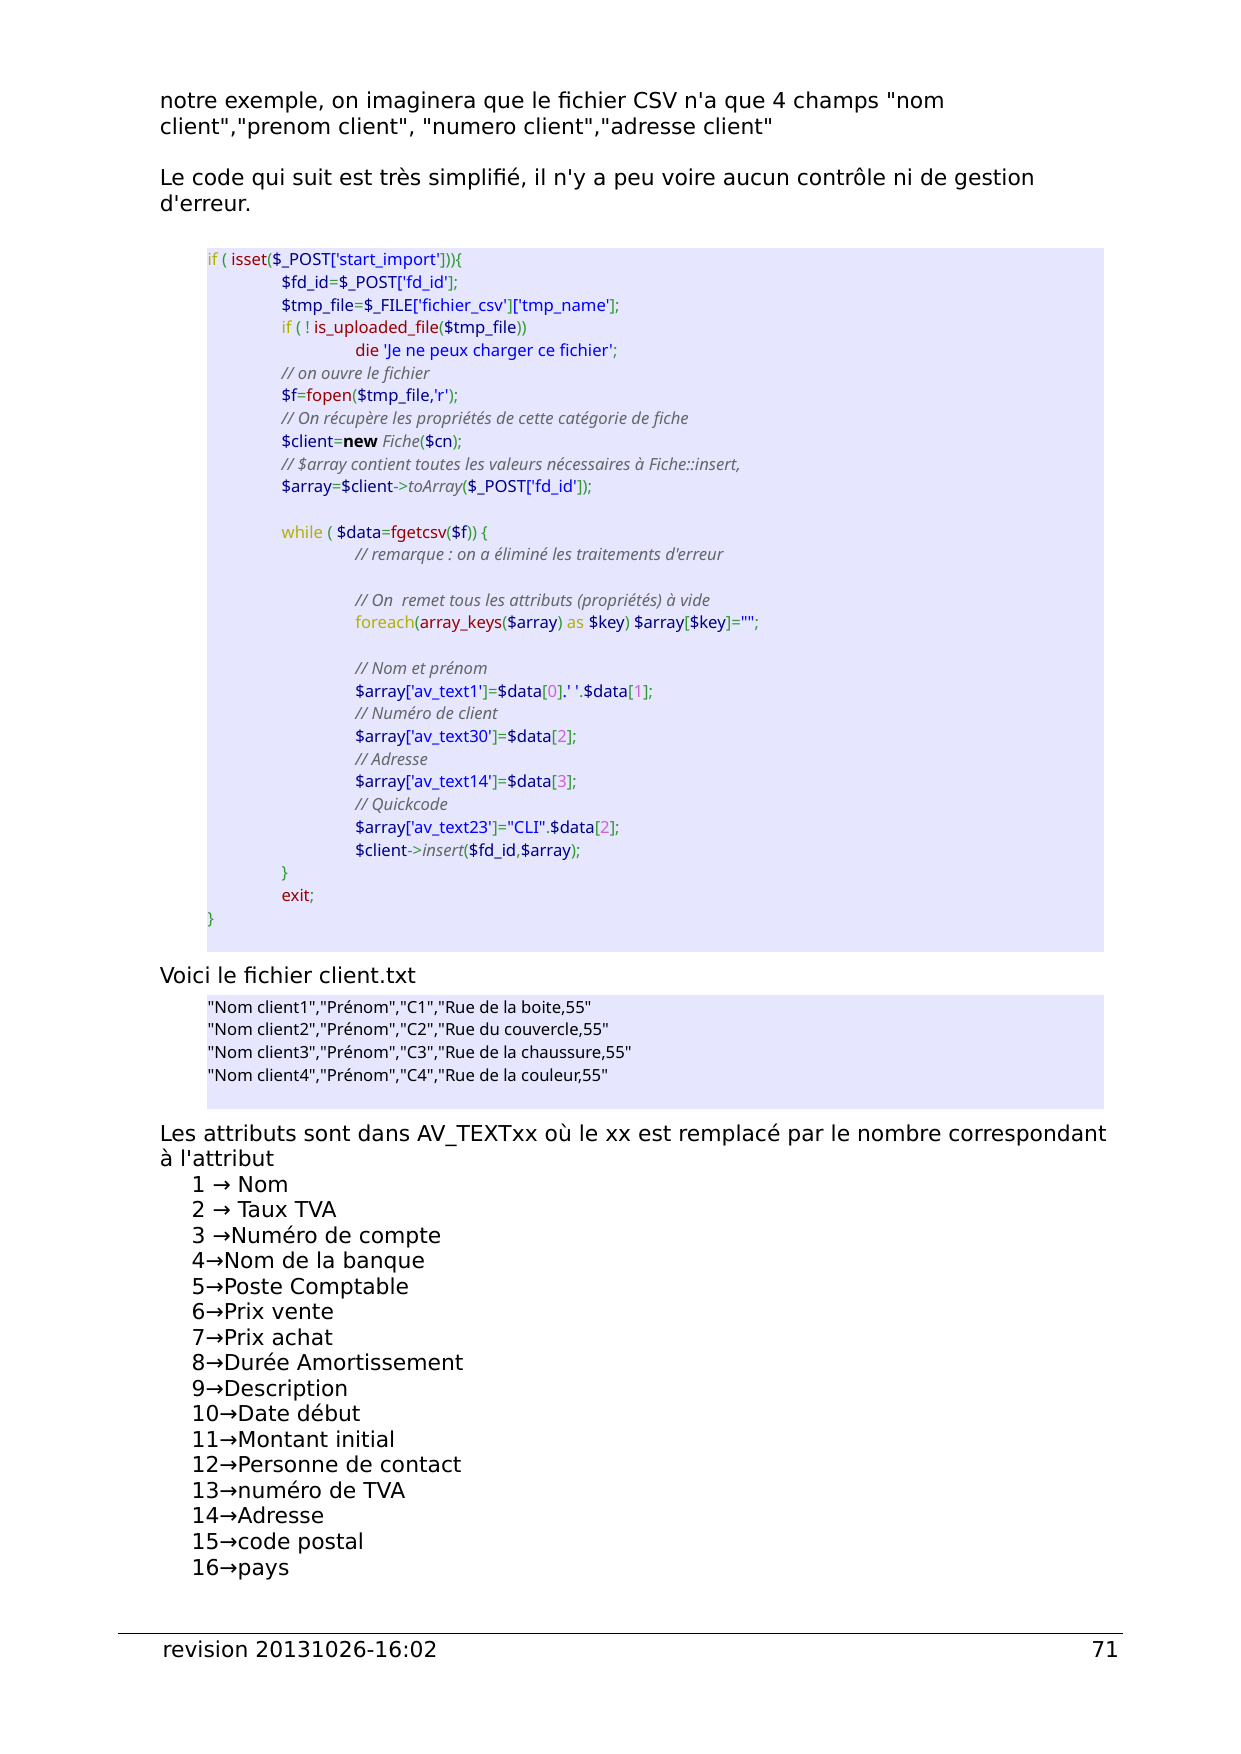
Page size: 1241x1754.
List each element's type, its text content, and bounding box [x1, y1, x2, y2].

text 7→Prix achat [191, 1325, 1123, 1350]
text 15→code postal [191, 1529, 1123, 1554]
text 11→Montant initial [191, 1427, 1123, 1452]
text 3 →Numéro de compte [191, 1223, 1123, 1248]
text if ( isset($_POST['start_import'])){ $fd_id=$_POST['fd_id']; $tmp_file=$_FILE['fichier_csv']['tmp_name']; if ( ! is_uploaded_file($tmp_file)) die 'Je ne peux charger ce fichier'; // on ouvre le fichier $f=fopen($tmp_file,'r'); // On récupère les propriétés de cette catégorie de fiche $client=new Fiche($cn); // $array contient toutes les valeurs nécessaires à Fiche::insert, $array=$client->toArray($_POST['fd_id']); while ( $data=fgetcsv($f)) { // remarque : on a éliminé les traitements d'erreur // On remet tous les attributs (propriétés) à vide foreach(array_keys($array) as $key) $array[$key]=""; // Nom et prénom $array['av_text1']=$data[0].' '.$data[1]; // Numéro de client $array['av_text30']=$data[2]; // Adresse $array['av_text14']=$data[3]; // Quickcode $array['av_text23']="CLI".$data[2]; $client->insert($fd_id,$array); } exit; } [207, 248, 1104, 952]
text notre exemple, on imaginera que le fichier CSV n'a que 4 champs "nom client","prenom client", "numero client","adresse client" Le code qui suit est très simplifié, il n'y a peu voire aucun contrôle ni de gestion d'erreur. [159, 88, 1123, 216]
text 16→pays [191, 1554, 1123, 1580]
text Les attributs sont dans AV_TEXTxx où le xx est remplacé par le nombre correspondant à l'attribut [159, 1121, 1123, 1172]
text "Nom client1","Prénom","C1","Rue de la boite,55" "Nom client2","Prénom","C2","Rue du couvercle,55" "Nom client3","Prénom","C3","Rue de la chaussure,55" "Nom client4","Prénom","C4","Rue de la couleur,55" [207, 995, 1104, 1109]
text 4→Nom de la banque [191, 1248, 1123, 1274]
text 12→Personne de contact [191, 1452, 1123, 1478]
text 1 → Nom [191, 1172, 1123, 1197]
text 2 → Taux TVA [191, 1197, 1123, 1223]
text 6→Prix vente [191, 1299, 1123, 1325]
text 8→Durée Amortissement [191, 1350, 1123, 1376]
text Voici le fichier client.txt [159, 964, 1123, 989]
text 13→numéro de TVA [191, 1478, 1123, 1503]
text 10→Date début [191, 1401, 1123, 1427]
text 9→Description [191, 1376, 1123, 1401]
text 5→Poste Comptable [191, 1274, 1123, 1299]
text 14→Adresse [191, 1503, 1123, 1529]
